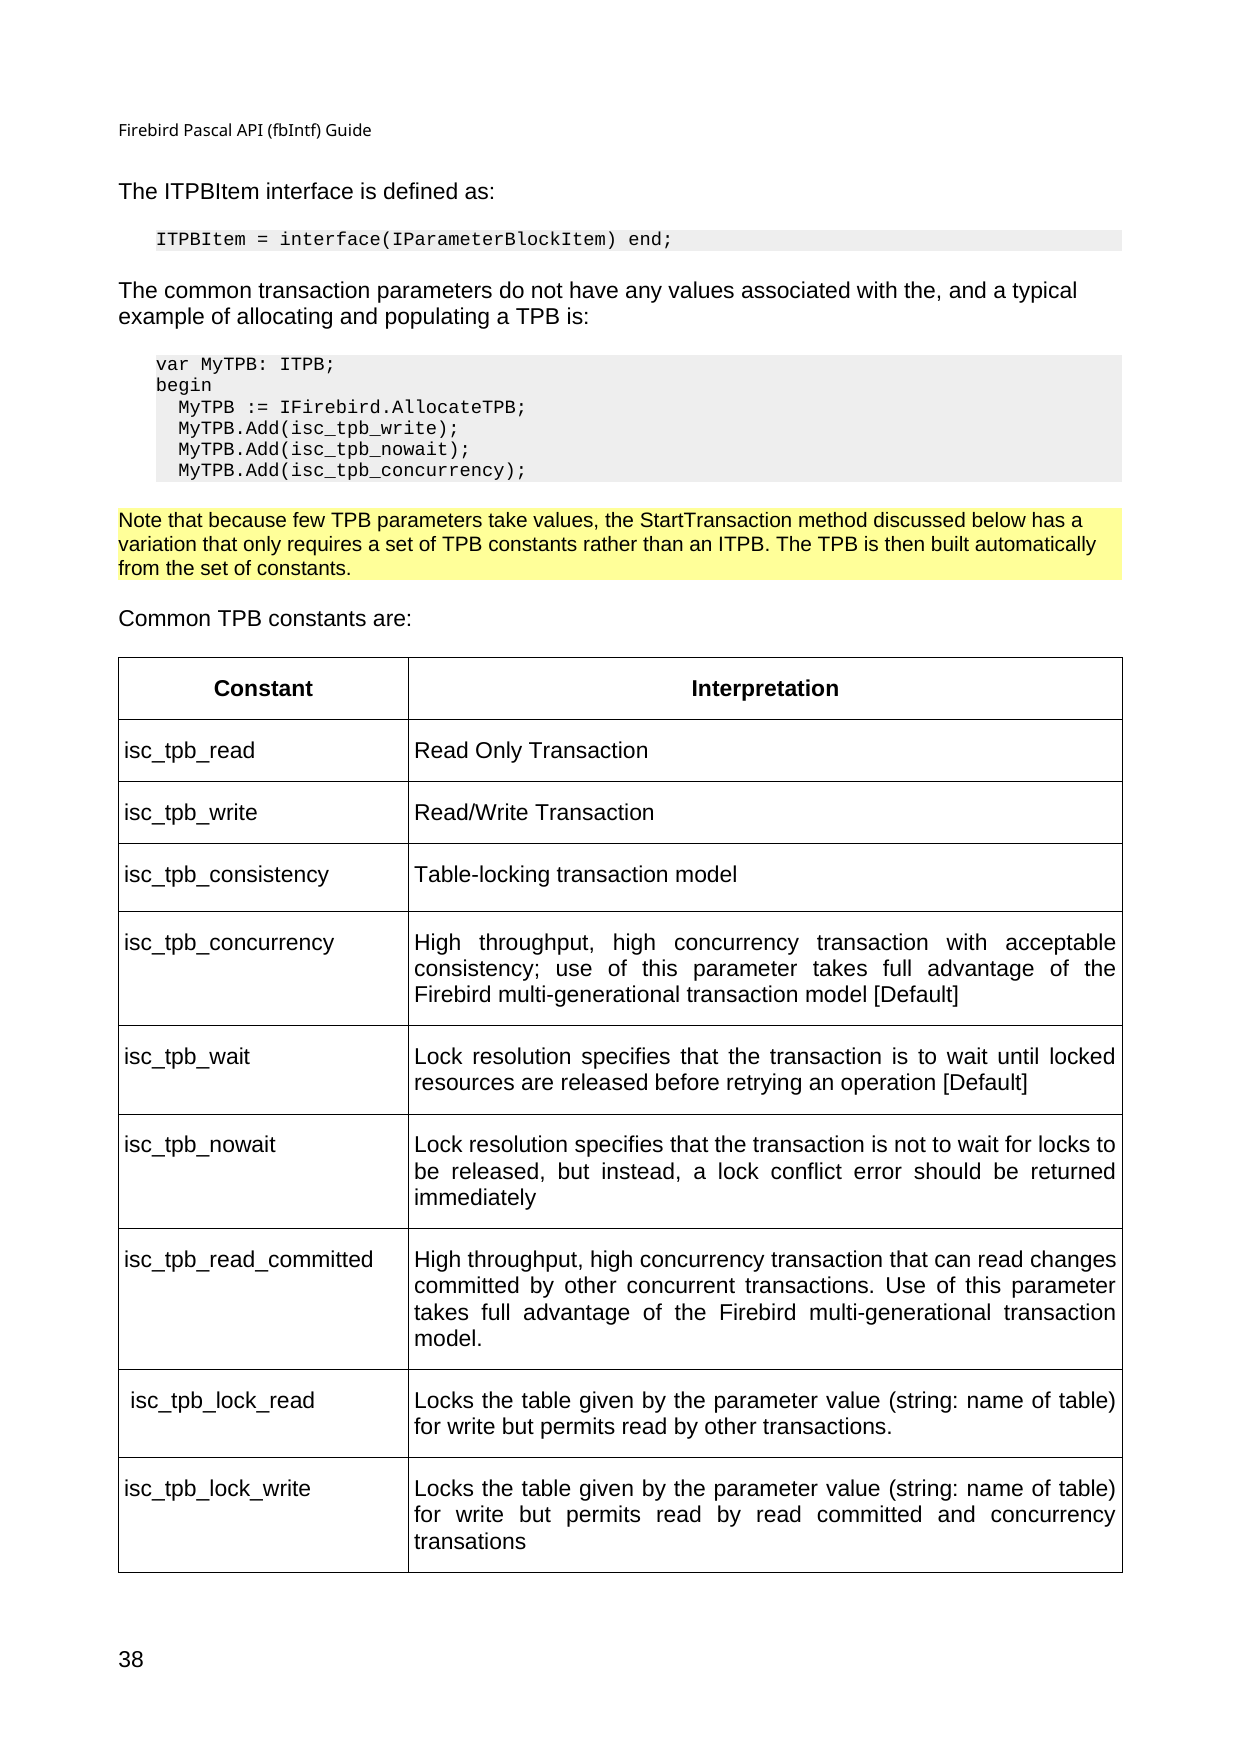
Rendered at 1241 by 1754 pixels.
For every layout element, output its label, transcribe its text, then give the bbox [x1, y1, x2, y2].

text MyTPB.Add(isc_tpb_concurrency); [156, 461, 1122, 482]
text var MyTPB: ITPB; [156, 355, 1122, 376]
table_cell isc_tpb_read_committed [119, 1229, 408, 1369]
text MyTPB.Add(isc_tpb_nowait); [156, 440, 1122, 461]
table_cell Locks the table given by the parameter value (string: name of table) for write but permits read by other transactions. [409, 1370, 1122, 1457]
text Note that because few TPB parameters take values, the StartTransaction method discussed below has a variation that only requires a set of TPB constants rather than an ITPB. The TPB is then built automatically from the set of constants. [118, 508, 1122, 580]
table_cell isc_tpb_consistency [119, 844, 408, 911]
table_cell High throughput, high concurrency transaction with acceptable consistency; use of this parameter takes full advantage of the Firebird multi-generational transaction model [Default] [409, 912, 1122, 1025]
table_header Constant [119, 658, 408, 719]
text begin [156, 376, 1122, 397]
text MyTPB := IFirebird.AllocateTPB; [156, 397, 1122, 419]
table_cell isc_tpb_concurrency [119, 912, 408, 1025]
table_header Interpretation [409, 658, 1122, 719]
text Common TPB constants are: [118, 605, 1122, 632]
table_cell isc_tpb_nowait [119, 1115, 408, 1228]
table_cell Lock resolution specifies that the transaction is to wait until locked resources are released before retrying an operation [Default] [409, 1026, 1122, 1113]
text MyTPB.Add(isc_tpb_write); [156, 419, 1122, 440]
text The common transaction parameters do not have any values associated with the, and a typical example of allocating and populating a TPB is: [118, 277, 1122, 329]
table_cell Read/Write Transaction [409, 782, 1122, 843]
text The ITPBItem interface is defined as: [118, 178, 1122, 204]
table_cell Read Only Transaction [409, 720, 1122, 781]
table_cell Locks the table given by the parameter value (string: name of table) for write but permits read by read committed and concurrency transations [409, 1458, 1122, 1572]
table_cell High throughput, high concurrency transaction that can read changes committed by other concurrent transactions. Use of this parameter takes full advantage of the Firebird multi-generational transaction model. [409, 1229, 1122, 1369]
table_cell isc_tpb_lock_read [119, 1370, 408, 1457]
table_cell isc_tpb_write [119, 782, 408, 843]
table_cell Table-locking transaction model [409, 844, 1122, 911]
text ITPBItem = interface(IParameterBlockItem) end; [156, 230, 1122, 251]
table_cell isc_tpb_wait [119, 1026, 408, 1113]
table_cell Lock resolution specifies that the transaction is not to wait for locks to be released, but instead, a lock conflict error should be returned immediately [409, 1115, 1122, 1228]
table_cell isc_tpb_read [119, 720, 408, 781]
table_cell isc_tpb_lock_write [119, 1458, 408, 1572]
